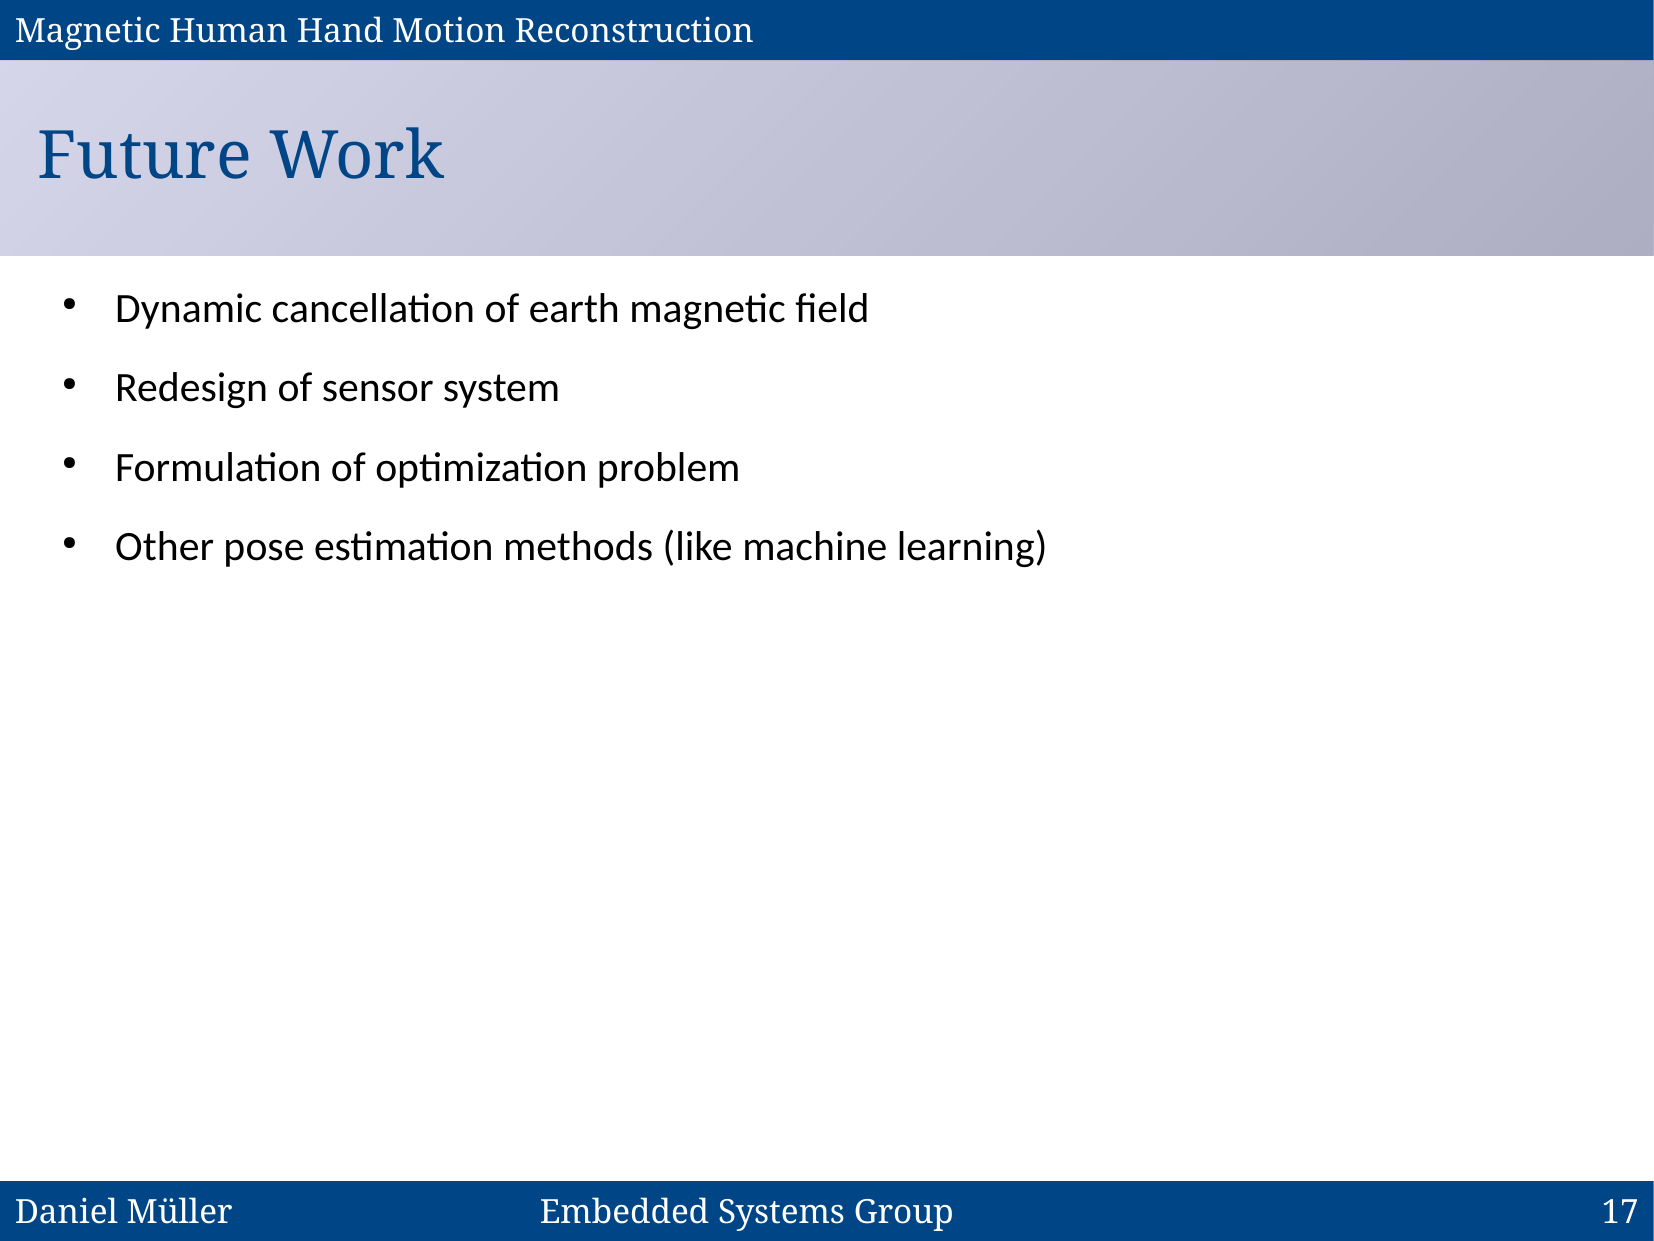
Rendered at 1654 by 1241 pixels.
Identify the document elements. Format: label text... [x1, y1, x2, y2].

title Future Work [37, 47, 1411, 256]
list Dynamic cancellation of earth magnetic field Redesign of sensor system Formulation of optimization problem Other pose estimation methods (like machine learning) [44, 280, 1610, 1000]
